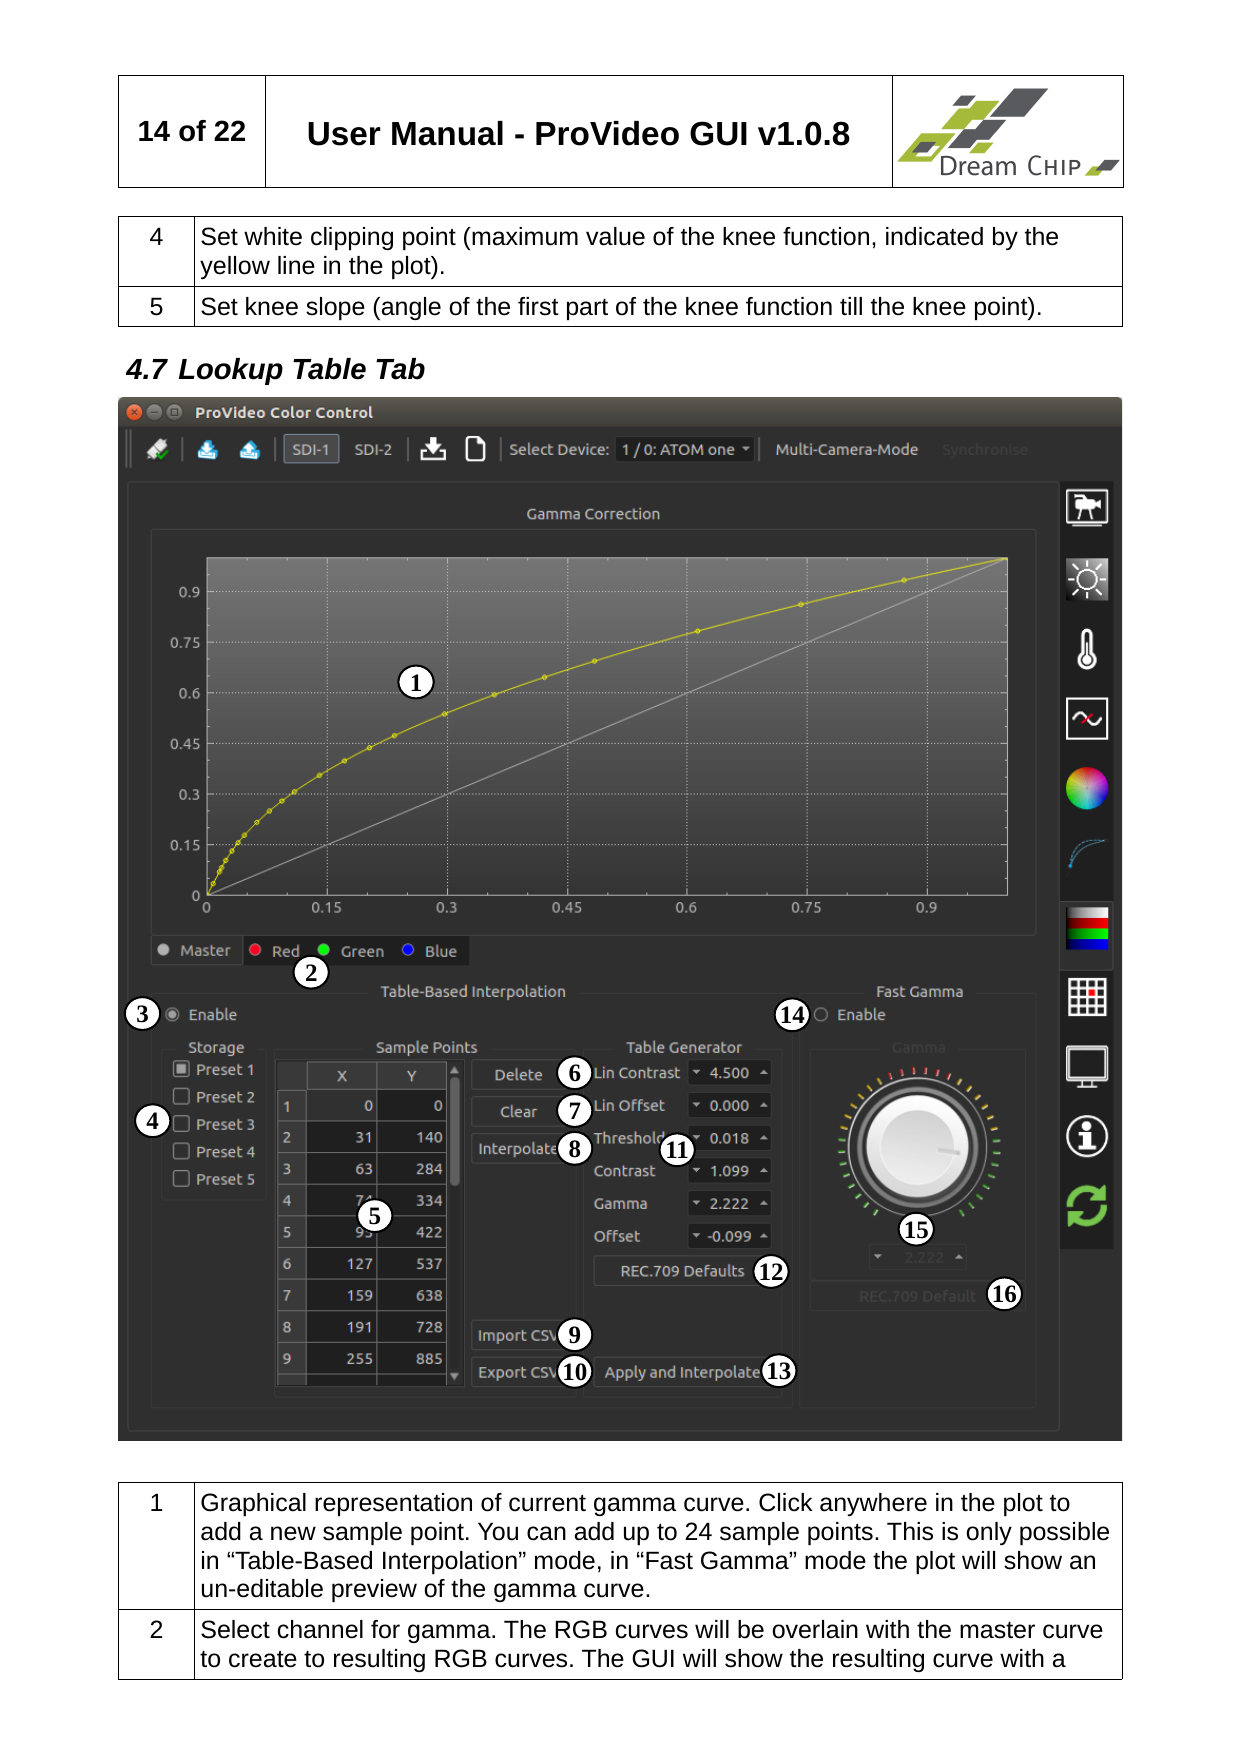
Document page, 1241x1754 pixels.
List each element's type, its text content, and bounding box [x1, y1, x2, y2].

table_cell Set knee slope (angle of the first part of the knee function till the knee point). [195, 287, 1122, 326]
subtitle Lookup Table Tab [118, 352, 1122, 385]
table_header Graphical representation of current gamma curve. Click anywhere in the plot to add a new sample point. You can add up to 24 sample points. This is only possible in “Table-Based Interpolation” mode, in “Fast Gamma” mode the plot will show an un-editable preview of the gamma curve. [195, 1483, 1122, 1609]
table_cell Select channel for gamma. The RGB curves will be overlain with the master curve to create to resulting RGB curves. The GUI will show the resulting curve with a [195, 1610, 1122, 1678]
table_cell 5 [119, 287, 194, 326]
table_cell 4 [119, 217, 194, 286]
picture [118, 397, 1123, 1441]
table_cell 2 [119, 1610, 194, 1678]
table_cell Set white clipping point (maximum value of the knee function, indicated by the yellow line in the plot). [195, 217, 1122, 286]
table_header 1 [119, 1483, 194, 1609]
picture [897, 87, 1120, 177]
